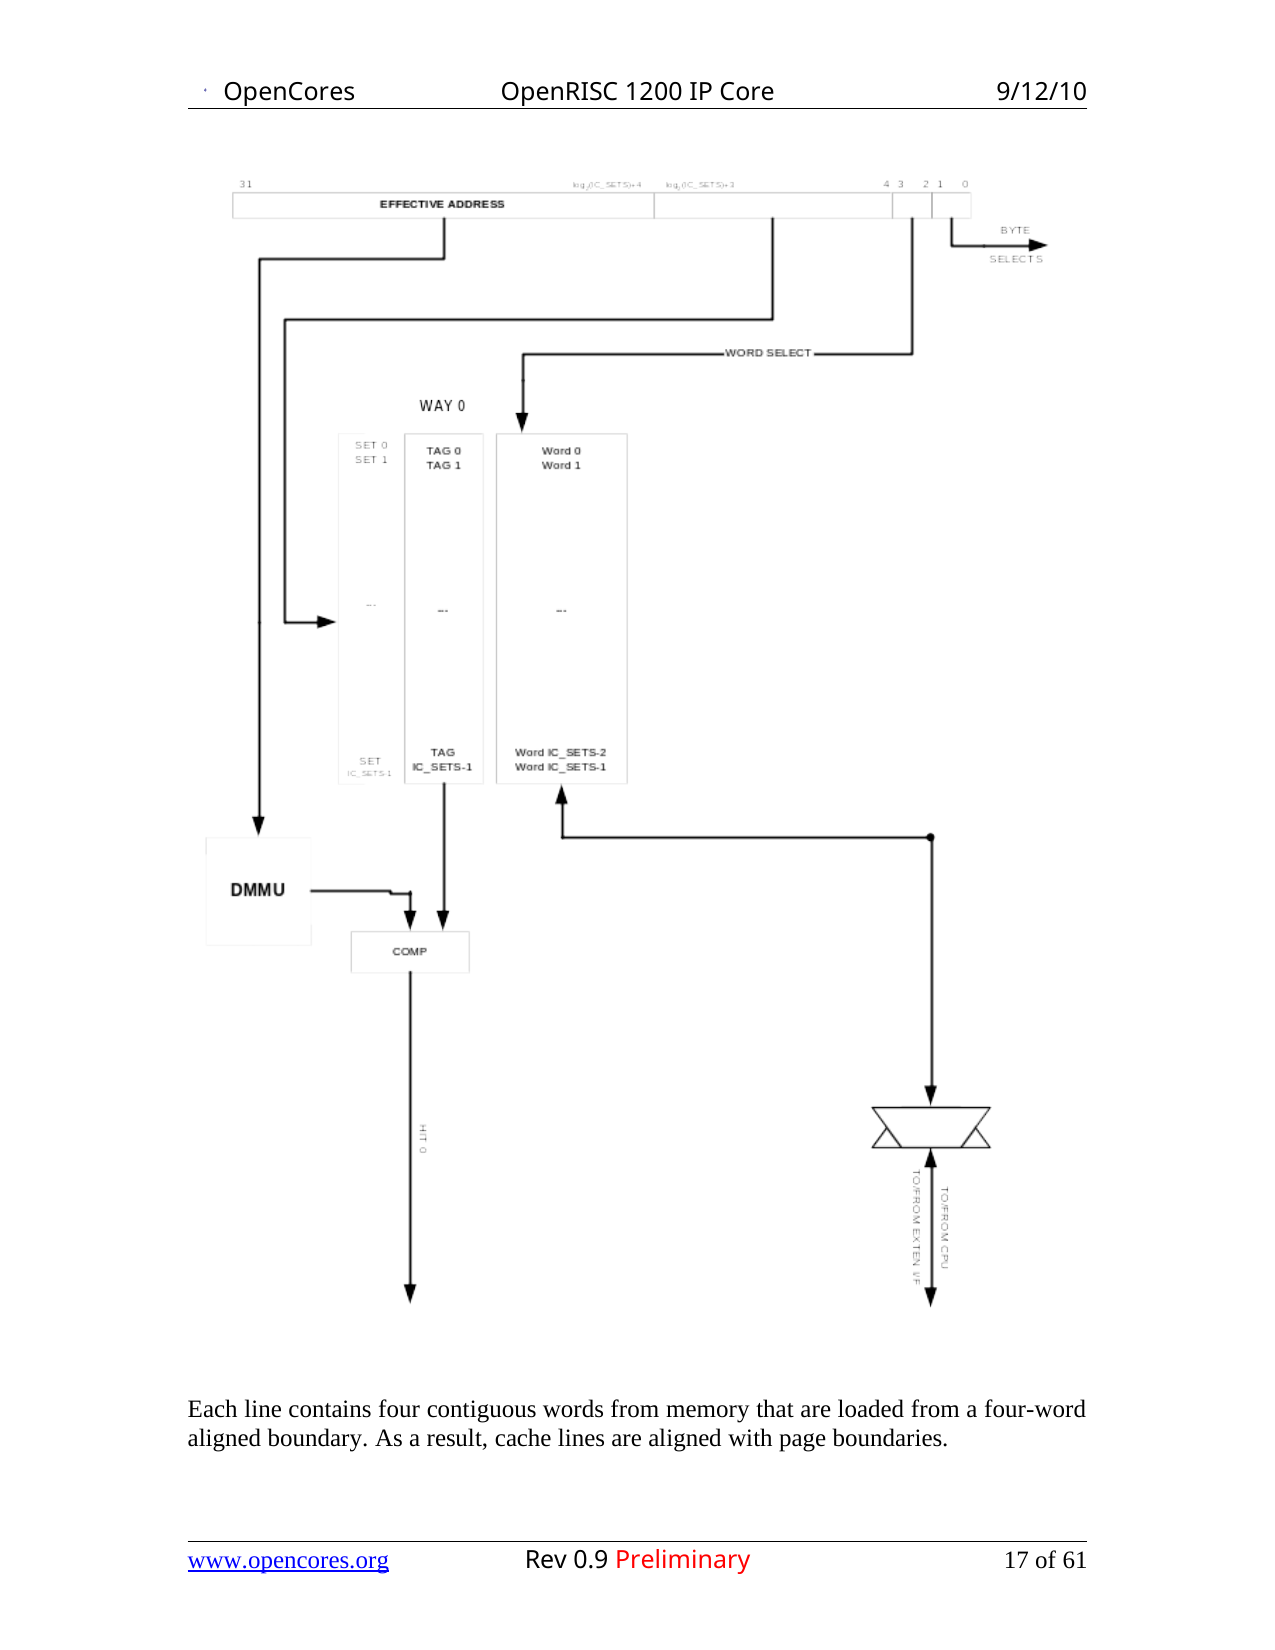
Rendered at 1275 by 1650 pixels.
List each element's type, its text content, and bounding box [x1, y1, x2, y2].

text Each line contains four contiguous words from memory that are loaded from a four-word aligned boundary. As a result, cache lines are aligned with page boundaries. [187, 1394, 1087, 1452]
